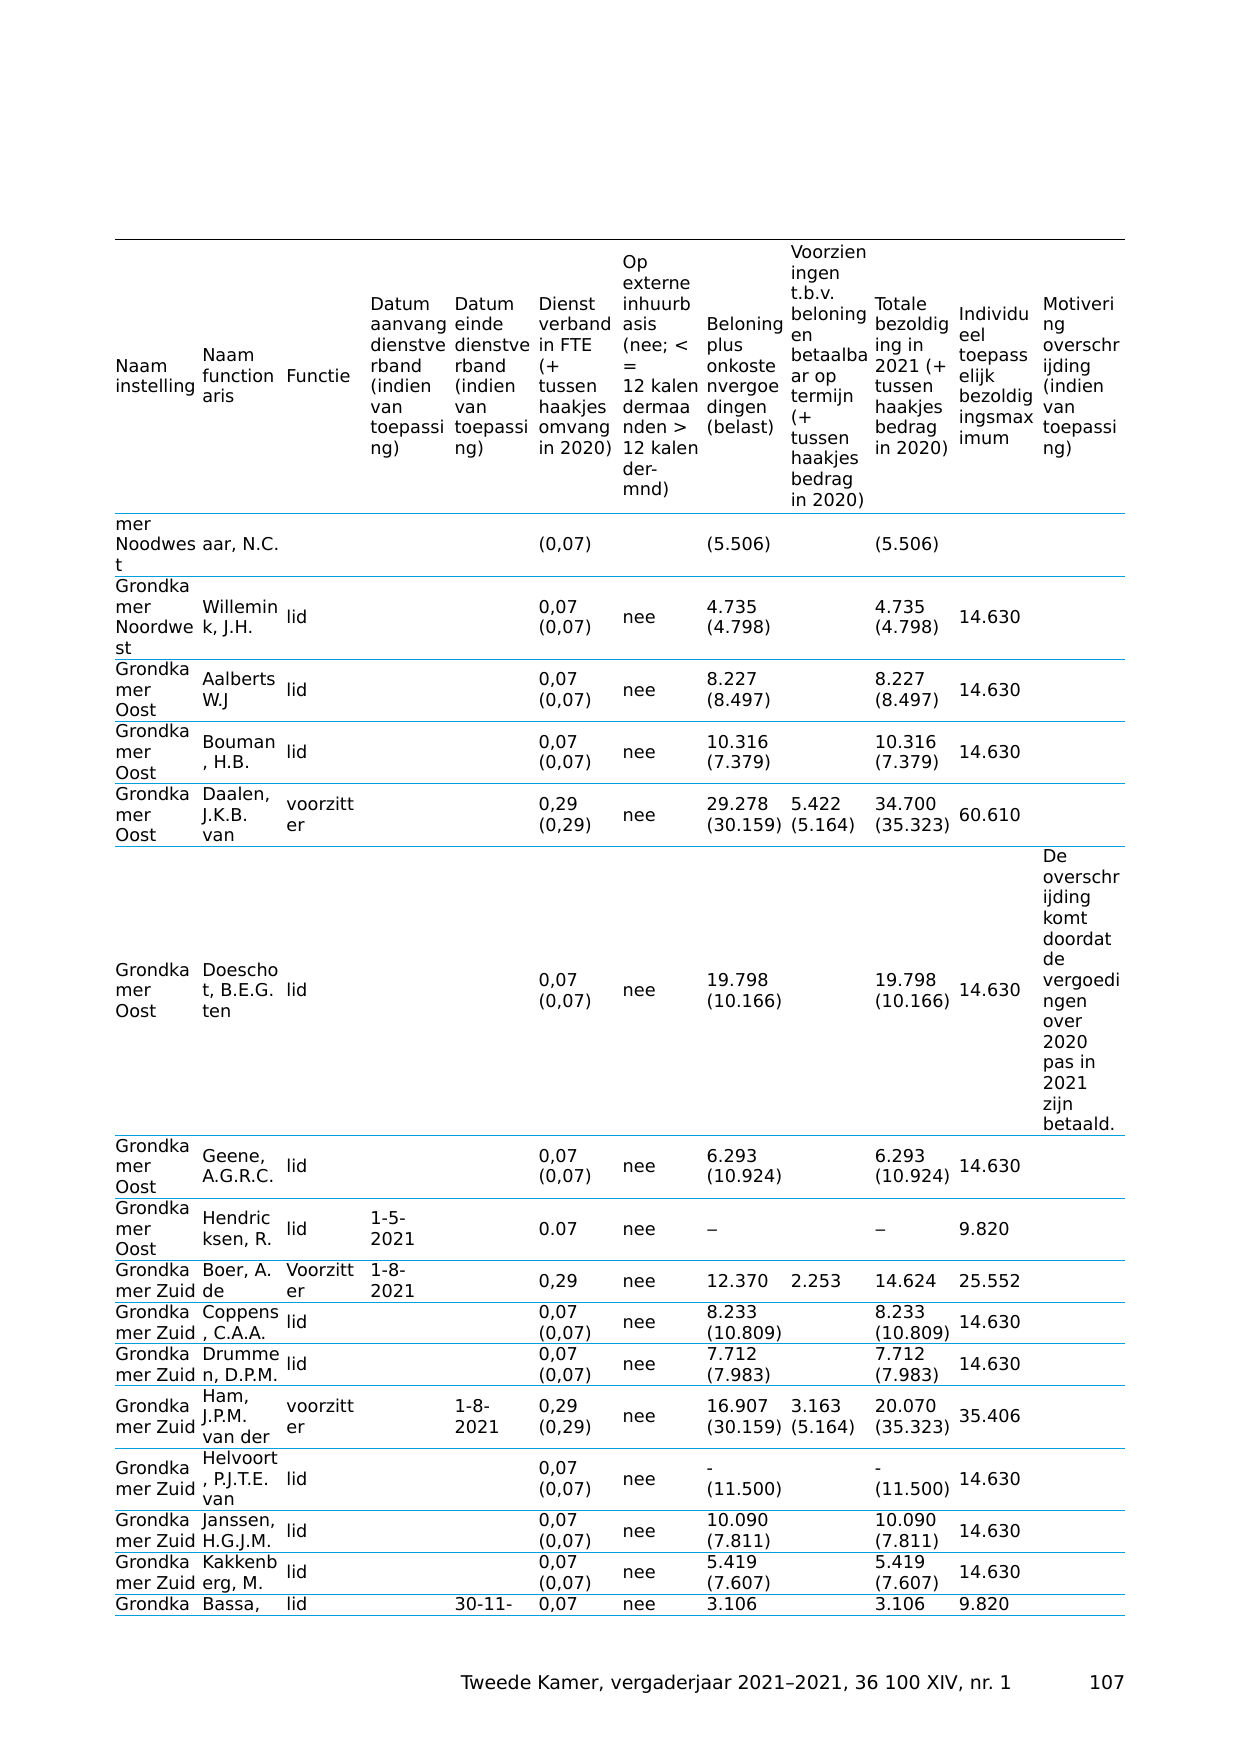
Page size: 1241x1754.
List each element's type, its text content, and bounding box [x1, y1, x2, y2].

table_cell Bassa, [199, 1595, 283, 1614]
table_cell 14.630 [956, 1449, 1040, 1510]
table_cell 0,07 (0,07) [535, 1136, 619, 1197]
table_cell [1040, 784, 1125, 846]
table_cell 0,07 [535, 1595, 619, 1614]
table_cell Grondkamer Zuid [115, 1553, 199, 1593]
table_cell [367, 847, 451, 1135]
table_cell lid [283, 1303, 367, 1343]
table_cell Individueel toepasselijk bezoldigingsmaximum [956, 240, 1040, 513]
table_cell Janssen, H.G.J.M. [199, 1511, 283, 1552]
table_cell Datum einde dienstverband (indien van toepassing) [451, 240, 535, 513]
table_cell - (11.500) [872, 1449, 956, 1510]
table_cell 14.630 [956, 660, 1040, 721]
table_cell 9.820 [956, 1595, 1040, 1614]
table_cell [283, 514, 367, 576]
table_cell 14.624 [872, 1261, 956, 1302]
table_cell [451, 1261, 535, 1302]
table_cell Daalen, J.K.B. van [199, 784, 283, 846]
table_cell [788, 660, 872, 721]
table_cell 3.106 [704, 1595, 788, 1614]
table_cell nee [620, 577, 703, 658]
table_cell Voorzieningen t.b.v. beloningen betaalbaar op termijn (+ tussen haakjes bedrag in 2020) [788, 240, 872, 513]
table_cell Op externe inhuurbasis (nee; < = 12 kalendermaanden > 12 kalender-mnd) [620, 240, 703, 513]
table_cell [620, 514, 703, 576]
table_cell [367, 1553, 451, 1593]
table_cell mer Noodwest [115, 514, 199, 576]
table_cell [451, 660, 535, 721]
table_cell lid [283, 577, 367, 658]
table_cell 0,07 (0,07) [535, 1553, 619, 1593]
table_cell 20.070 (35.323) [872, 1386, 956, 1447]
table_cell ‒ [704, 1199, 788, 1260]
table_cell 1-5-2021 [367, 1199, 451, 1260]
table_cell [367, 1136, 451, 1197]
table_cell [1040, 1553, 1125, 1593]
table_cell ‒ [872, 1199, 956, 1260]
table_cell nee [620, 847, 703, 1135]
table_cell voorzitter [283, 784, 367, 846]
table_cell voorzitter [283, 1386, 367, 1447]
table_cell [788, 1449, 872, 1510]
table_cell Doeschot, B.E.G. ten [199, 847, 283, 1135]
table_cell [788, 1136, 872, 1197]
table_cell 2.253 [788, 1261, 872, 1302]
table_cell 8.227 (8.497) [704, 660, 788, 721]
table_cell 14.630 [956, 722, 1040, 783]
table_cell [1040, 1199, 1125, 1260]
table_cell Helvoort, P.J.T.E. van [199, 1449, 283, 1510]
table_cell [788, 1553, 872, 1593]
table_cell 14.630 [956, 1344, 1040, 1385]
table_cell lid [283, 722, 367, 783]
table_cell [788, 1344, 872, 1385]
table_cell [788, 1199, 872, 1260]
table_cell 25.552 [956, 1261, 1040, 1302]
table_cell [1040, 1595, 1125, 1614]
table_cell 16.907 (30.159) [704, 1386, 788, 1447]
table_cell [367, 1511, 451, 1552]
table_cell 5.419 (7.607) [704, 1553, 788, 1593]
table_cell nee [620, 1553, 703, 1593]
table_cell nee [620, 784, 703, 846]
table_cell Hendricksen, R. [199, 1199, 283, 1260]
table_cell 35.406 [956, 1386, 1040, 1447]
table_cell Kakkenberg, M. [199, 1553, 283, 1593]
table_cell [1040, 1344, 1125, 1385]
table_cell Beloning plus onkostenvergoedingen (belast) [704, 240, 788, 513]
table_cell Grondkamer Oost [115, 660, 199, 721]
table_cell Totale bezoldiging in 2021 (+ tussen haakjes bedrag in 2020) [872, 240, 956, 513]
table_cell [451, 784, 535, 846]
table_cell [367, 577, 451, 658]
table_cell Geene, A.G.R.C. [199, 1136, 283, 1197]
table_cell 1-8-2021 [367, 1261, 451, 1302]
table_cell nee [620, 1136, 703, 1197]
table_cell 7.712 (7.983) [872, 1344, 956, 1385]
table_cell [1040, 1511, 1125, 1552]
table_cell (0,07) [535, 514, 619, 576]
table_cell [451, 1553, 535, 1593]
table_cell 8.233 (10.809) [872, 1303, 956, 1343]
table_cell [451, 847, 535, 1135]
table_cell Grondkamer Zuid [115, 1386, 199, 1447]
table_cell [1040, 1261, 1125, 1302]
table_cell 4.735 (4.798) [872, 577, 956, 658]
table_cell 30-11- [451, 1595, 535, 1614]
table_cell - (11.500) [704, 1449, 788, 1510]
table_cell [788, 1303, 872, 1343]
table_cell 0,07 (0,07) [535, 1511, 619, 1552]
table_cell 3.163 (5.164) [788, 1386, 872, 1447]
table_cell Coppens, C.A.A. [199, 1303, 283, 1343]
table_cell [788, 577, 872, 658]
table_cell 14.630 [956, 1511, 1040, 1552]
table_cell 0,07 (0,07) [535, 1303, 619, 1343]
table_cell Grondkamer Noordwest [115, 577, 199, 658]
table_cell 0,07 (0,07) [535, 577, 619, 658]
table_cell 10.316 (7.379) [704, 722, 788, 783]
table_cell Grondkamer Oost [115, 1199, 199, 1260]
table_cell [1040, 577, 1125, 658]
table_cell [367, 1595, 451, 1614]
table_cell [1040, 1449, 1125, 1510]
table_cell 14.630 [956, 1553, 1040, 1593]
table_cell Drummen, D.P.M. [199, 1344, 283, 1385]
table_cell nee [620, 660, 703, 721]
table_cell Aalberts W.J [199, 660, 283, 721]
table_cell [788, 514, 872, 576]
table_cell 0,07 (0,07) [535, 722, 619, 783]
table_cell nee [620, 722, 703, 783]
table_cell 10.090 (7.811) [704, 1511, 788, 1552]
table_cell Grondkamer Oost [115, 784, 199, 846]
table_cell 0,29 [535, 1261, 619, 1302]
table_cell Grondkamer Zuid [115, 1344, 199, 1385]
table_cell [367, 784, 451, 846]
table_cell 12.370 [704, 1261, 788, 1302]
table_cell Dienst verband in FTE (+ tussen haakjes omvang in 2020) [535, 240, 619, 513]
table_cell Willemink, J.H. [199, 577, 283, 658]
table_cell [788, 847, 872, 1135]
table_cell (5.506) [872, 514, 956, 576]
table_cell Naam functionaris [199, 240, 283, 513]
table_cell 14.630 [956, 1303, 1040, 1343]
table_cell lid [283, 1136, 367, 1197]
table_cell [788, 722, 872, 783]
table_cell lid [283, 660, 367, 721]
table_cell 34.700 (35.323) [872, 784, 956, 846]
table_cell lid [283, 847, 367, 1135]
table_cell 14.630 [956, 1136, 1040, 1197]
table_cell nee [620, 1303, 703, 1343]
table_cell Bouman, H.B. [199, 722, 283, 783]
table_cell [956, 514, 1040, 576]
table_cell [451, 1511, 535, 1552]
table_cell [1040, 660, 1125, 721]
table_cell lid [283, 1449, 367, 1510]
table_cell lid [283, 1344, 367, 1385]
table_cell De overschrijding komt doordat de vergoedingen over 2020 pas in 2021 zijn betaald. [1040, 847, 1125, 1135]
table_cell Ham, J.P.M. van der [199, 1386, 283, 1447]
table_cell 6.293 (10.924) [704, 1136, 788, 1197]
table_cell Naam instelling [115, 240, 199, 513]
table_cell nee [620, 1199, 703, 1260]
table_cell Grondka [115, 1595, 199, 1614]
table_cell [451, 1136, 535, 1197]
table_cell [451, 1449, 535, 1510]
table_cell [367, 1344, 451, 1385]
table_cell [1040, 722, 1125, 783]
table_cell [367, 514, 451, 576]
table_cell Motivering overschrijding (indien van toepassing) [1040, 240, 1125, 513]
table_cell [451, 722, 535, 783]
table_cell (5.506) [704, 514, 788, 576]
table_cell 14.630 [956, 577, 1040, 658]
table_cell 0,29 (0,29) [535, 1386, 619, 1447]
table_cell 5.422 (5.164) [788, 784, 872, 846]
table_cell lid [283, 1511, 367, 1552]
table_cell Functie [283, 240, 367, 513]
table_cell 3.106 [872, 1595, 956, 1614]
table_header WNT-verantwoording 2021 Ministerie van Landbouw, Natuur en Voedselkwaliteit - Bezoldiging van topfunctionarissen [115, 191, 1125, 239]
table_cell [367, 1386, 451, 1447]
table_cell [367, 1303, 451, 1343]
table_cell nee [620, 1344, 703, 1385]
table_cell 1-8-2021 [451, 1386, 535, 1447]
table_cell [367, 660, 451, 721]
table_cell Grondkamer Oost [115, 722, 199, 783]
table_cell [1040, 1136, 1125, 1197]
table_cell Grondkamer Zuid [115, 1303, 199, 1343]
table_cell [1040, 514, 1125, 576]
table_cell nee [620, 1449, 703, 1510]
table_cell Grondkamer Zuid [115, 1511, 199, 1552]
table_cell [451, 577, 535, 658]
table_cell [451, 1303, 535, 1343]
table_cell [451, 514, 535, 576]
table_cell 19.798 (10.166) [872, 847, 956, 1135]
table_cell 9.820 [956, 1199, 1040, 1260]
table_cell [1040, 1386, 1125, 1447]
table_cell 7.712 (7.983) [704, 1344, 788, 1385]
table_cell nee [620, 1595, 703, 1614]
table_cell 0.07 [535, 1199, 619, 1260]
table_cell Grondkamer Zuid [115, 1261, 199, 1302]
table_cell 10.316 (7.379) [872, 722, 956, 783]
table_cell 4.735 (4.798) [704, 577, 788, 658]
table_cell 8.233 (10.809) [704, 1303, 788, 1343]
table_cell 60.610 [956, 784, 1040, 846]
table_cell Grondkamer Oost [115, 847, 199, 1135]
table_cell 0,07 (0,07) [535, 660, 619, 721]
table_cell [1040, 1303, 1125, 1343]
table_cell 14.630 [956, 847, 1040, 1135]
table_cell [451, 1199, 535, 1260]
table_cell aar, N.C. [199, 514, 283, 576]
table_cell Datum aanvang dienstverband (indien van toepassing) [367, 240, 451, 513]
table_cell 0,07 (0,07) [535, 1344, 619, 1385]
table_cell 6.293 (10.924) [872, 1136, 956, 1197]
table_cell nee [620, 1386, 703, 1447]
table_cell 0,07 (0,07) [535, 1449, 619, 1510]
table_cell [367, 1449, 451, 1510]
table_cell [367, 722, 451, 783]
table_cell [788, 1511, 872, 1552]
table_cell nee [620, 1511, 703, 1552]
table_cell [788, 1595, 872, 1614]
table_cell 0,07 (0,07) [535, 847, 619, 1135]
table_cell 5.419 (7.607) [872, 1553, 956, 1593]
table_cell lid [283, 1595, 367, 1614]
table_cell Grondkamer Zuid [115, 1449, 199, 1510]
table_cell nee [620, 1261, 703, 1302]
table_cell 29.278 (30.159) [704, 784, 788, 846]
table_cell Voorzitter [283, 1261, 367, 1302]
table_cell 19.798 (10.166) [704, 847, 788, 1135]
table_cell Boer, A. de [199, 1261, 283, 1302]
table_cell 0,29 (0,29) [535, 784, 619, 846]
table_cell 10.090 (7.811) [872, 1511, 956, 1552]
table_cell Grondkamer Oost [115, 1136, 199, 1197]
table_cell [451, 1344, 535, 1385]
table_cell lid [283, 1199, 367, 1260]
table_cell 8.227 (8.497) [872, 660, 956, 721]
table_cell lid [283, 1553, 367, 1593]
